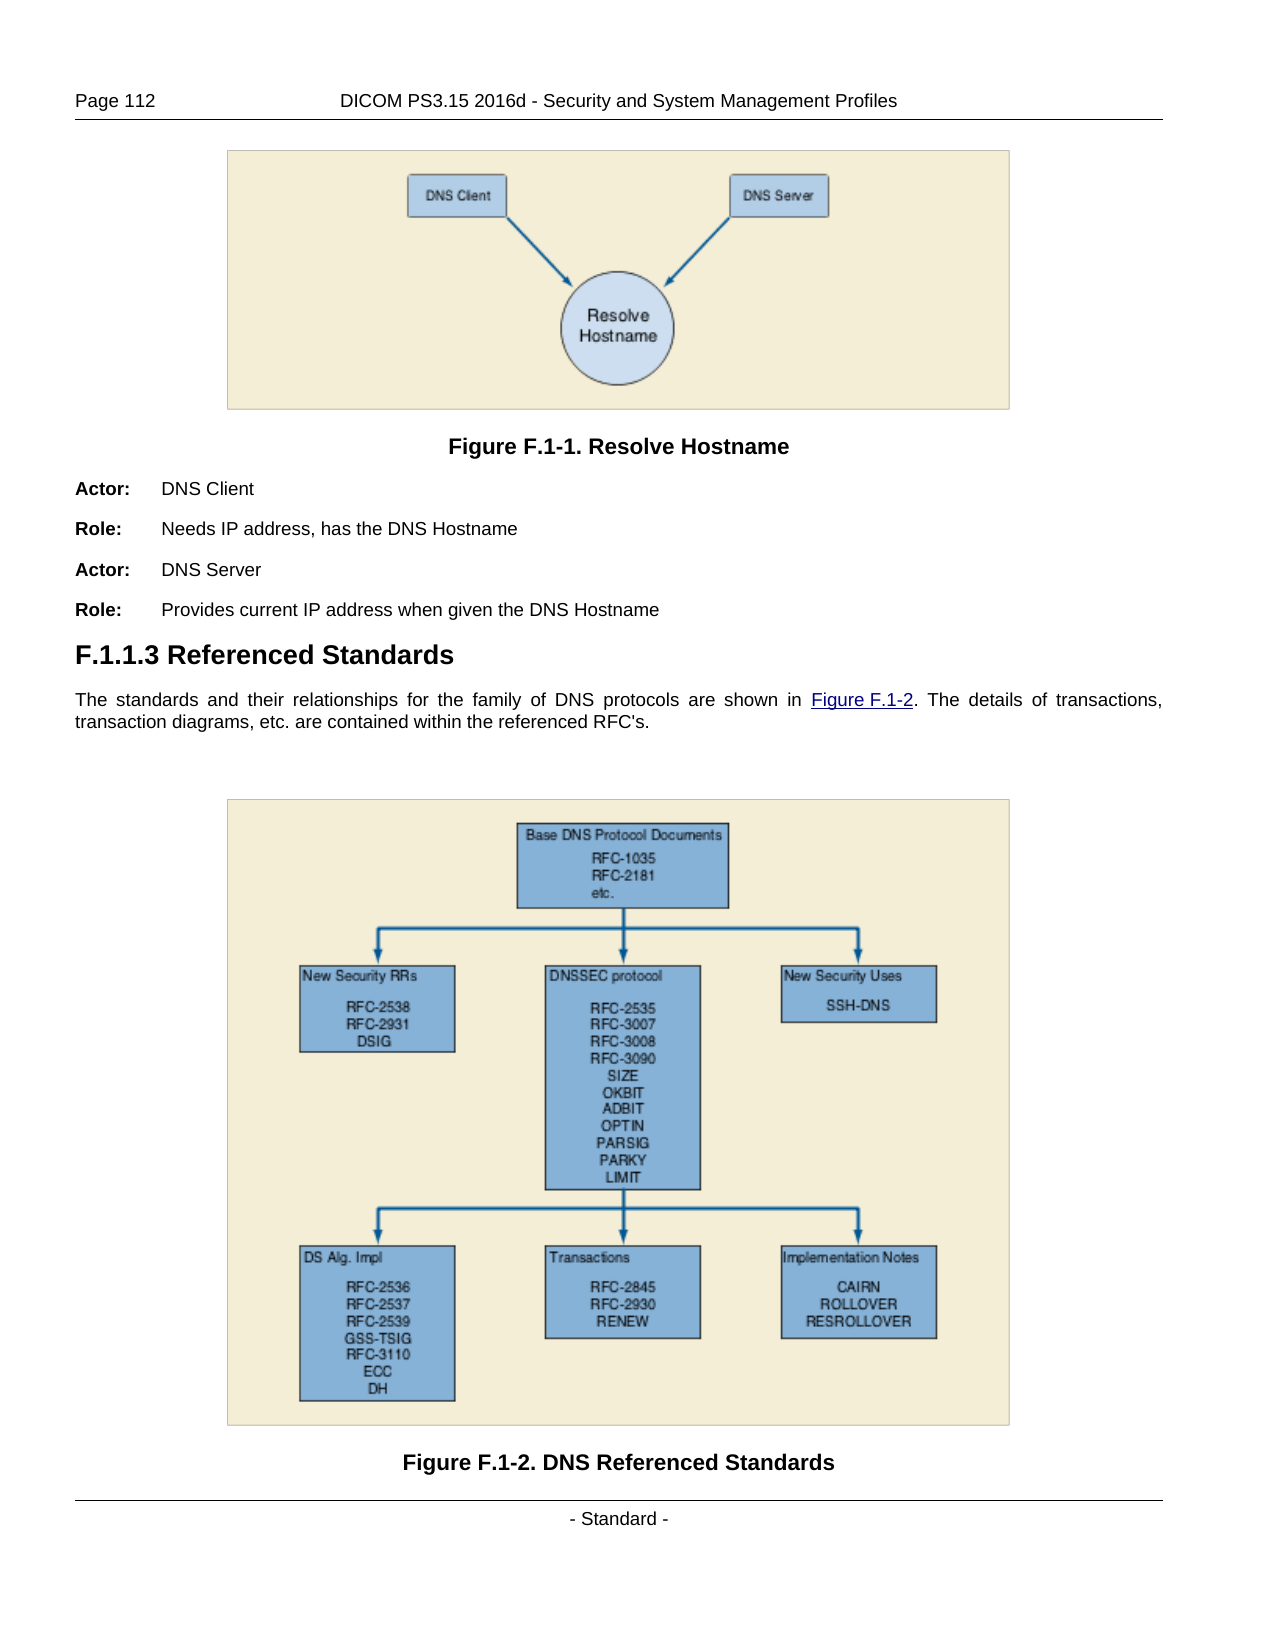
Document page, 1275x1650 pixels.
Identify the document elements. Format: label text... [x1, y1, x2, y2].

text The standards and their relationships for the family of DNS protocols are shown in Figure F.1-2. The details of transactions, transaction diagrams, etc. are contained within the referenced RFC's. [75, 689, 1162, 732]
text F.1.1.3 Referenced Standards [75, 639, 1162, 670]
text Actor: DNS Server [75, 558, 1162, 580]
text Role: Needs IP address, has the DNS Hostname [75, 518, 1162, 540]
text Figure F.1-2. DNS Referenced Standards [75, 1449, 1162, 1475]
picture [226, 798, 1011, 1427]
text Actor: DNS Client [75, 478, 1162, 499]
picture [226, 150, 1011, 411]
text Figure F.1-1. Resolve Hostname [75, 433, 1162, 459]
text Role: Provides current IP address when given the DNS Hostname [75, 599, 1162, 620]
